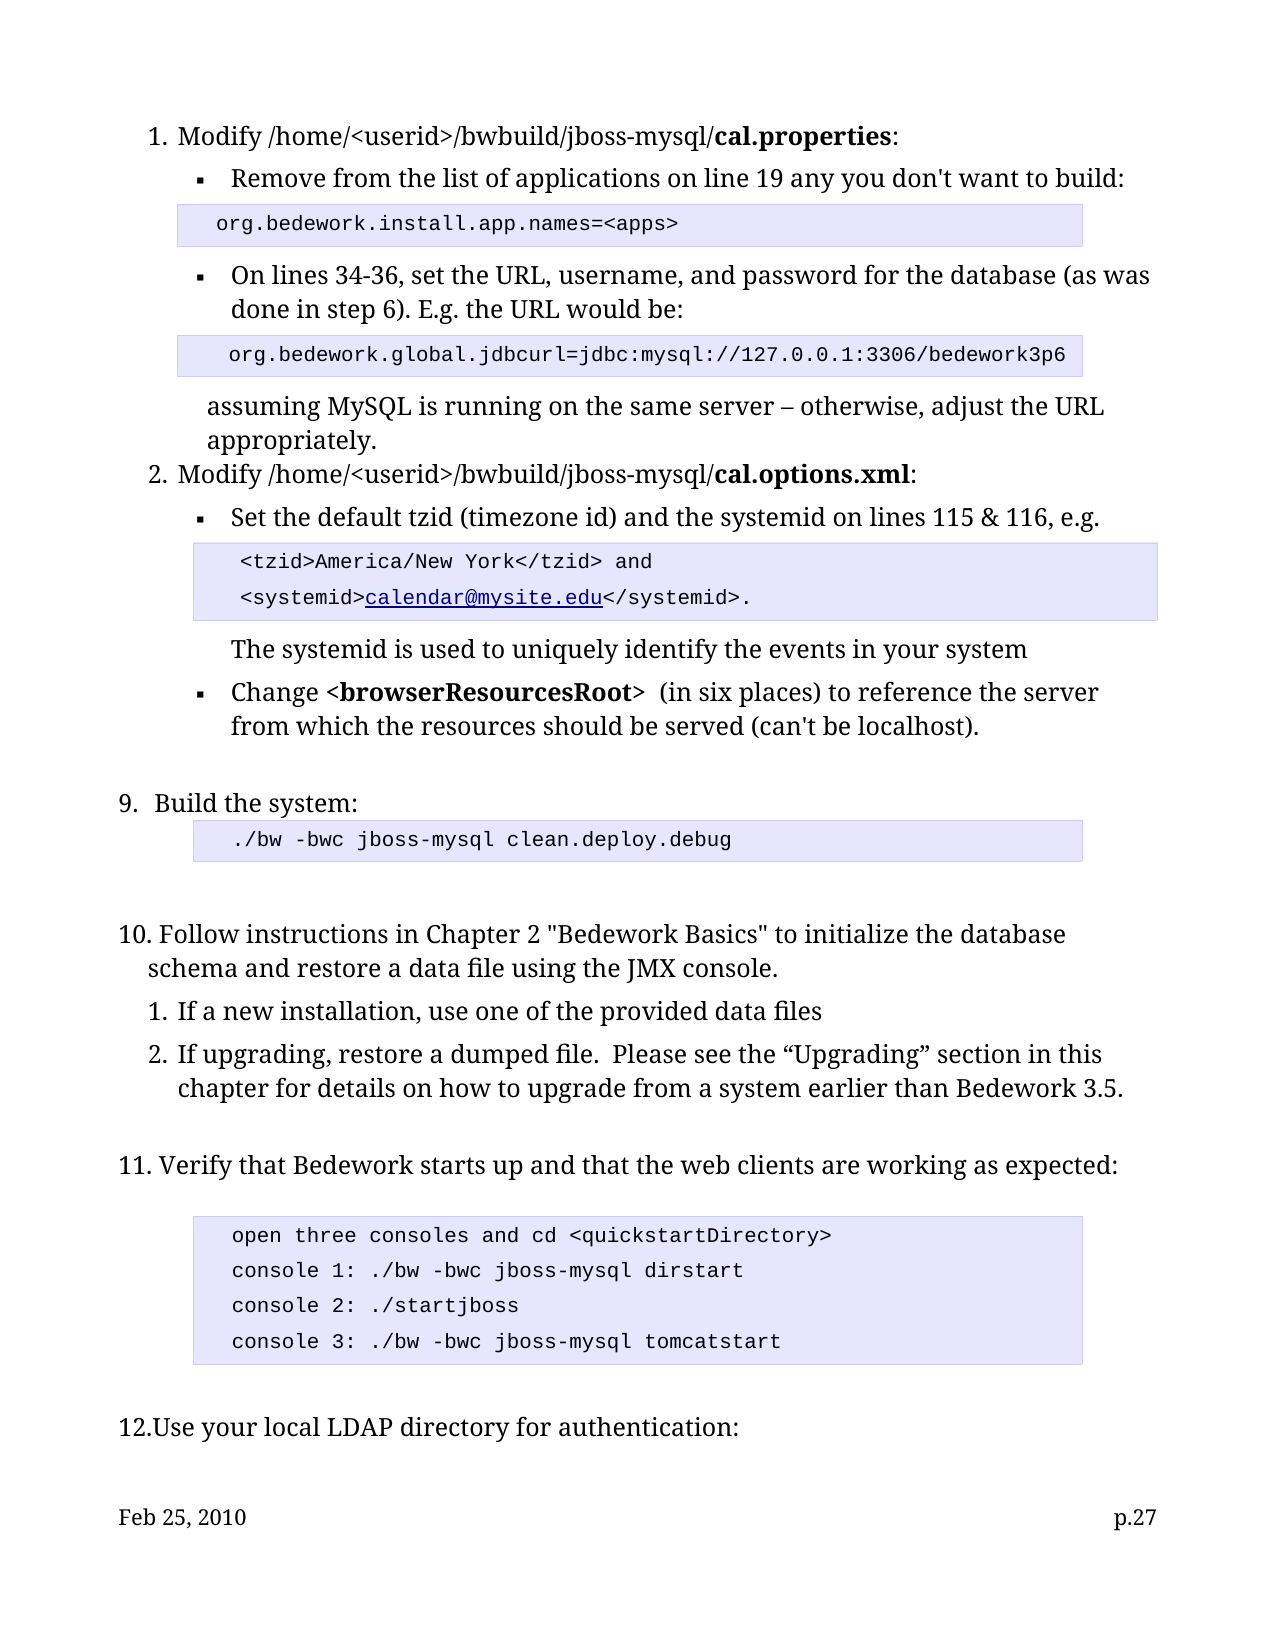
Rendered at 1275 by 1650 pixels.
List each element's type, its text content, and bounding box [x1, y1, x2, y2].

list If a new installation, use one of the provided data files [148, 993, 1157, 1027]
list ./bw -bwc jboss-mysql clean.deploy.debug [194, 821, 1082, 861]
list If upgrading, restore a dumped file. Please see the “Upgrading” section in this chapter for details on how to upgrade from a system earlier than Bedework 3.5. [148, 1036, 1157, 1104]
list Set the default tzid (timezone id) and the systemid on lines 115 & 116, e.g. [193, 499, 1157, 533]
list assuming MySQL is running on the same server – otherwise, adjust the URL appropriately. [177, 388, 1157, 456]
list Use your local LDAP directory for authentication: [118, 1409, 1157, 1443]
list console 2: ./startjboss [194, 1286, 1082, 1319]
list org.bedework.global.jdbcurl=jdbc:mysql://127.0.0.1:3306/bedework3p6 [178, 336, 1082, 376]
list open three consoles and cd <quickstartDirectory> console 1: ./bw -bwc jboss-mysql dirstart [194, 1217, 1082, 1284]
list org.bedework.install.app.names=<apps> [178, 205, 1082, 246]
list Modify /home/<userid>/bwbuild/jboss-mysql/cal.properties: [148, 118, 1157, 152]
list Follow instructions in Chapter 2 "Bedework Basics" to initialize the database schema and restore a data file using the JMX console. [118, 916, 1157, 984]
list Verify that Bedework starts up and that the web clients are working as expected: [118, 1147, 1157, 1216]
list On lines 34-36, set the URL, username, and password for the database (as was done in step 6). E.g. the URL would be: [193, 258, 1157, 326]
list Remove from the list of applications on line 19 any you don't want to build: [193, 161, 1157, 195]
list console 3: ./bw -bwc jboss-mysql tomcatstart [194, 1322, 1082, 1364]
list <tzid>America/New York</tzid> and <systemid>calendar@mysite.edu</systemid>. [194, 544, 1157, 620]
list Change <browserResourcesRoot> (in six places) to reference the server from which the resources should be served (can't be localhost). [193, 674, 1157, 777]
list The systemid is used to uniquely identify the events in your system [193, 631, 1157, 666]
list Build the system: [118, 786, 1157, 820]
list Modify /home/<userid>/bwbuild/jboss-mysql/cal.options.xml: [148, 456, 1157, 491]
